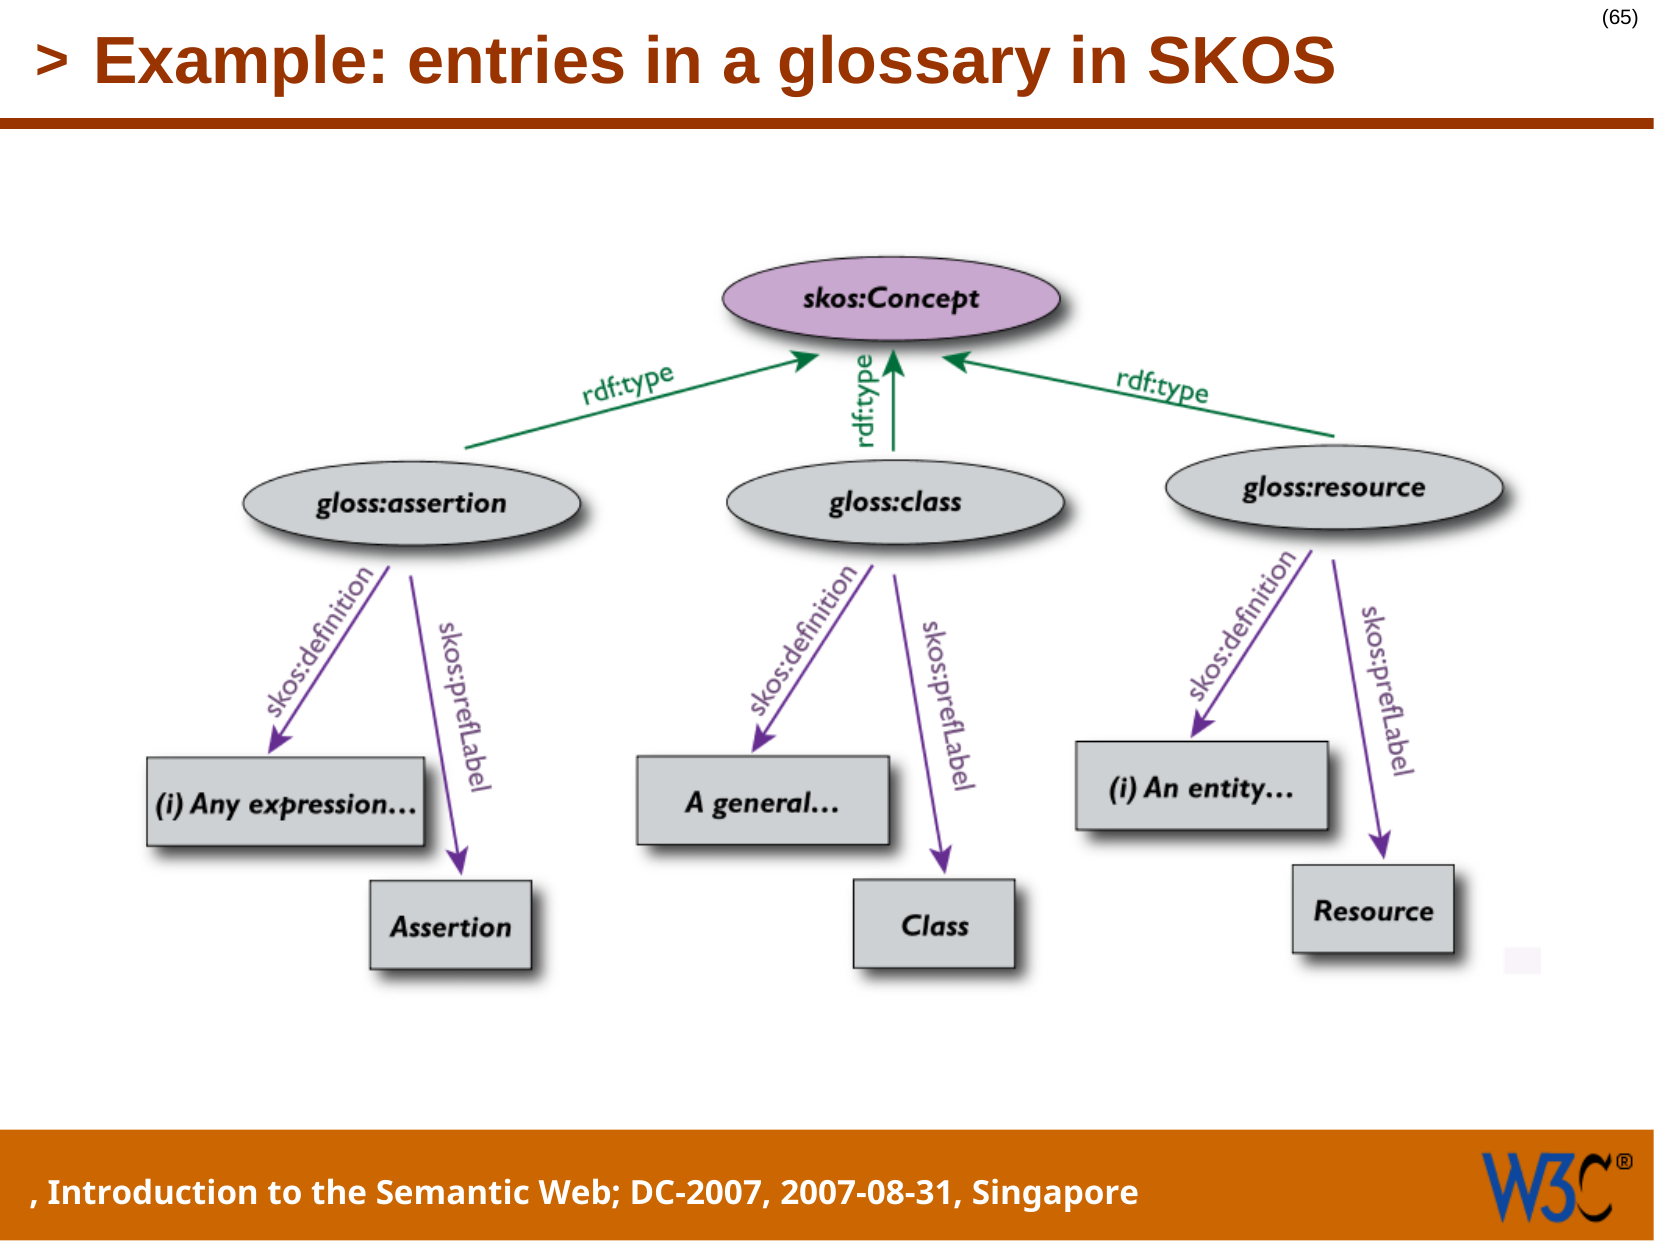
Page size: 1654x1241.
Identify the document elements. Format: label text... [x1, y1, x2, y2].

picture [134, 244, 1541, 1002]
picture [1477, 1149, 1639, 1228]
title Example: entries in a glossary in SKOS [93, 0, 1493, 119]
